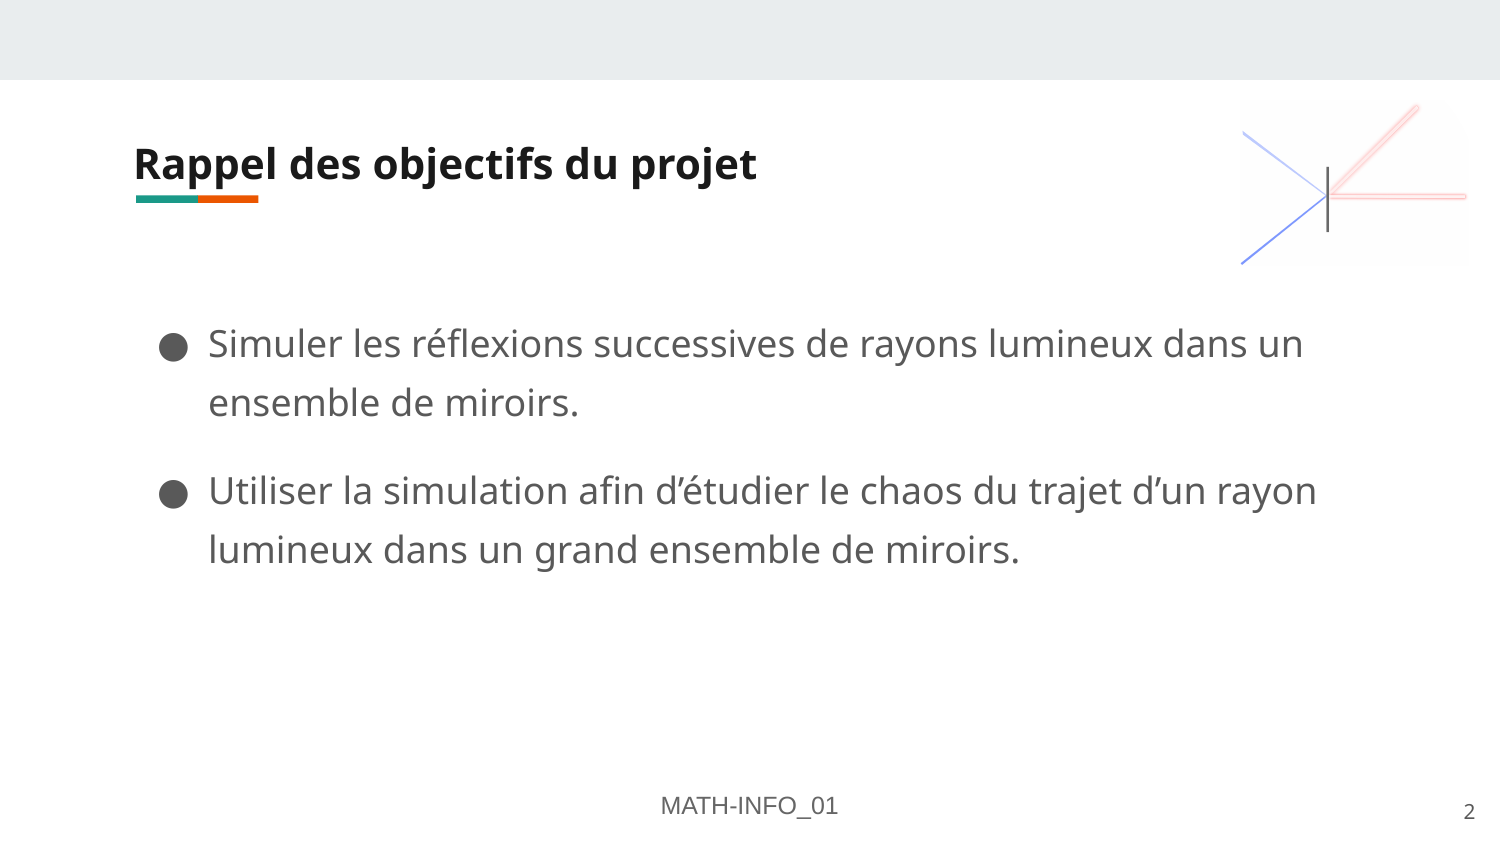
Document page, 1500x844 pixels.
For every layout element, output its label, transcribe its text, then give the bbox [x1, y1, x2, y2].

picture [1240, 100, 1469, 266]
title Rappel des objectifs du projet [118, 118, 1240, 207]
text_box MATH-INFO_01 [645, 783, 855, 827]
list Simuler les réflexions successives de rayons lumineux dans un ensemble de miroirs. Utiliser la simulation afin d’étudier le chaos du trajet d’un rayon lumineux dans un grand ensemble de miroirs. [118, 295, 1380, 667]
